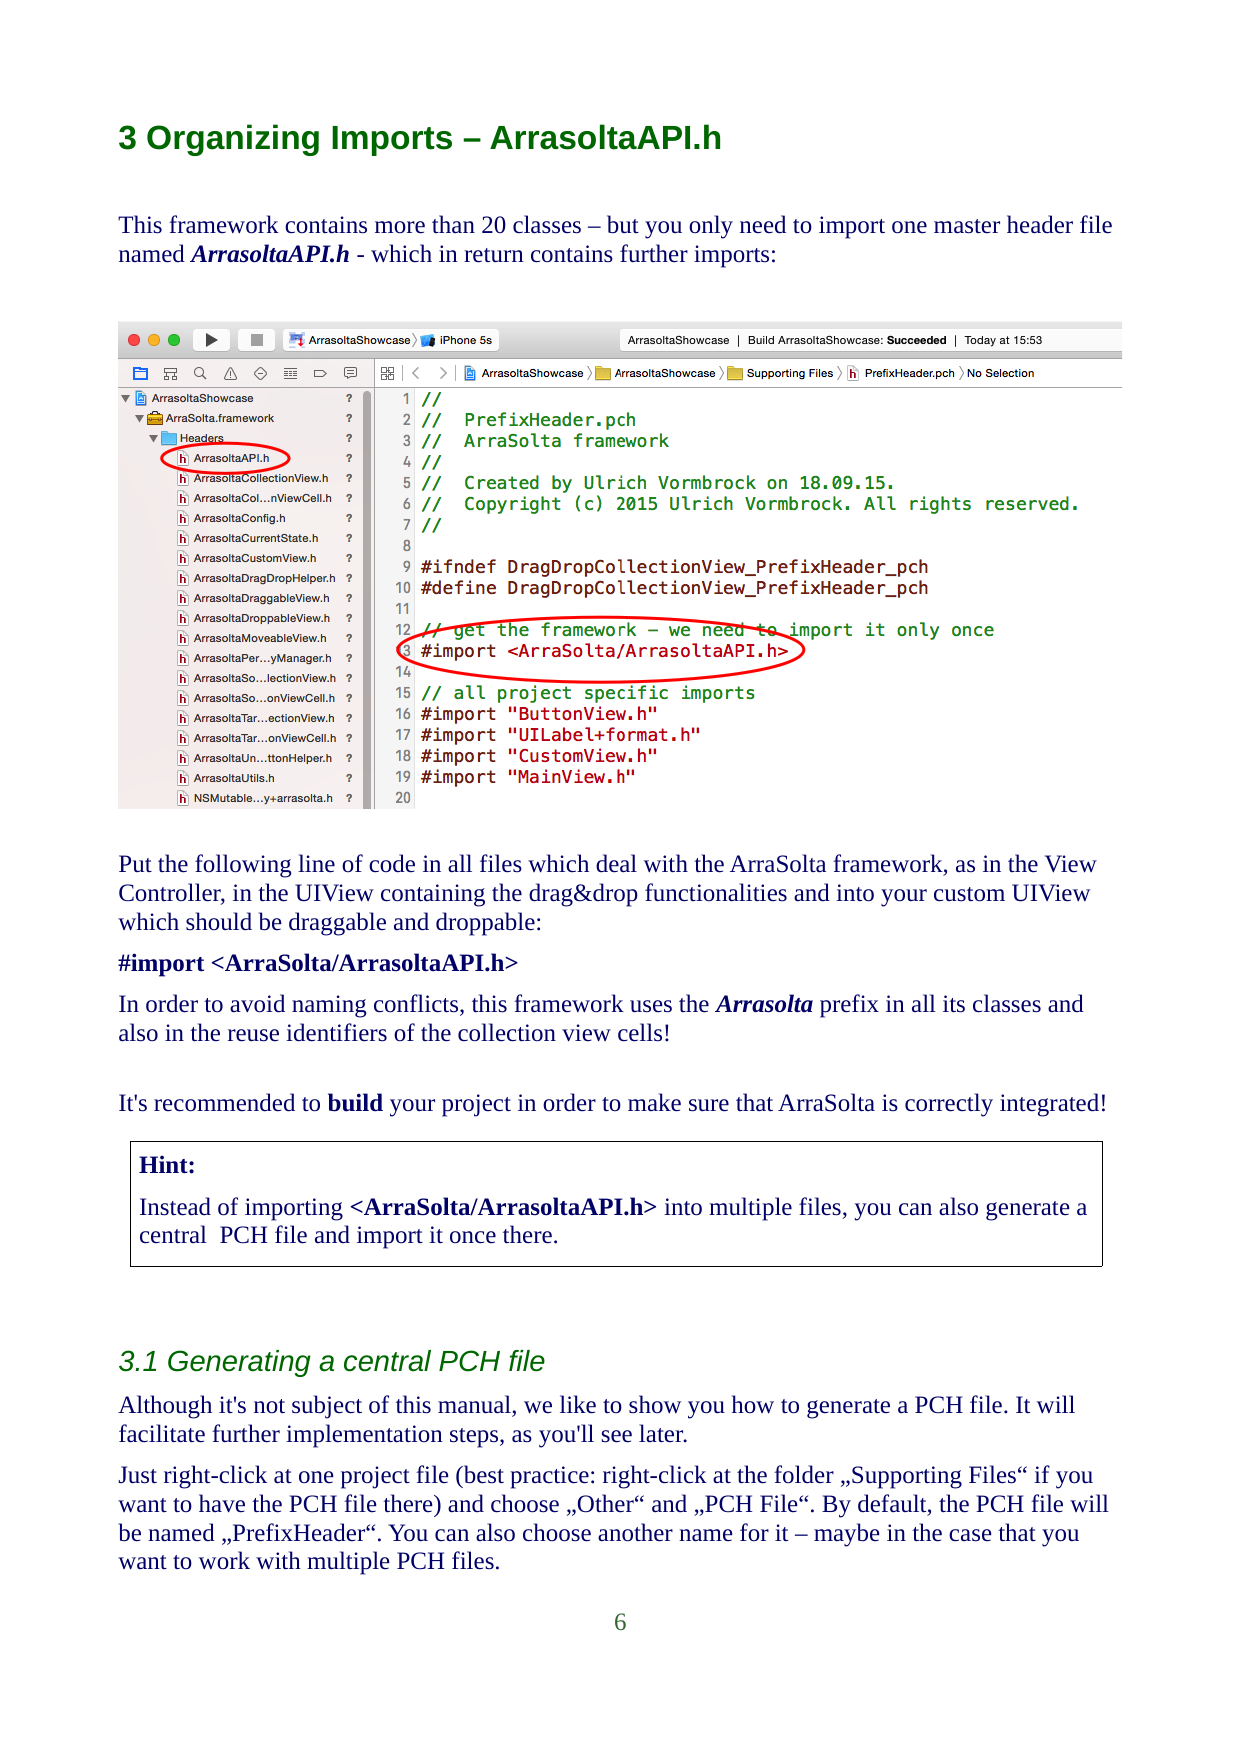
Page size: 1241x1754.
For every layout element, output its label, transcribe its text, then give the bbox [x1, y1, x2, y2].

text Hint: [139, 1150, 1093, 1179]
picture [118, 321, 1123, 809]
text Put the following line of code in all files which deal with the ArraSolta framework, as in the View Controller, in the UIView containing the drag&drop functionalities and into your custom UIView which should be draggable and droppable: [118, 849, 1122, 936]
text #import <ArraSolta/ArrasoltaAPI.h> [118, 948, 1122, 977]
text It's recommended to build your project in order to make sure that ArraSolta is correctly integrated! [118, 1088, 1122, 1117]
text Just right-click at one project file (best practice: right-click at the folder „Supporting Files“ if you want to have the PCH file there) and choose „Other“ and „PCH File“. By default, the PCH file will be named „PrefixHeader“. You can also choose another name for it – maybe in the case that you want to work with multiple PCH files. [118, 1460, 1122, 1575]
subtitle 3.1 Generating a central PCH file [118, 1344, 1122, 1378]
text This framework contains more than 20 classes – but you only need to import one master header file named ArrasoltaAPI.h - which in return contains further imports: [118, 211, 1122, 268]
text Although it's not subject of this manual, we like to show you how to generate a PCH file. It will facilitate further implementation steps, as you'll see later. [118, 1390, 1122, 1448]
subtitle 3 Organizing Imports – ArrasoltaAPI.h [118, 118, 1122, 157]
text Instead of importing <ArraSolta/ArrasoltaAPI.h> into multiple files, you can also generate a central PCH file and import it once there. [139, 1192, 1093, 1249]
text In order to avoid naming conflicts, this framework uses the Arrasolta prefix in all its classes and also in the reuse identifiers of the collection view cells! [118, 989, 1122, 1076]
